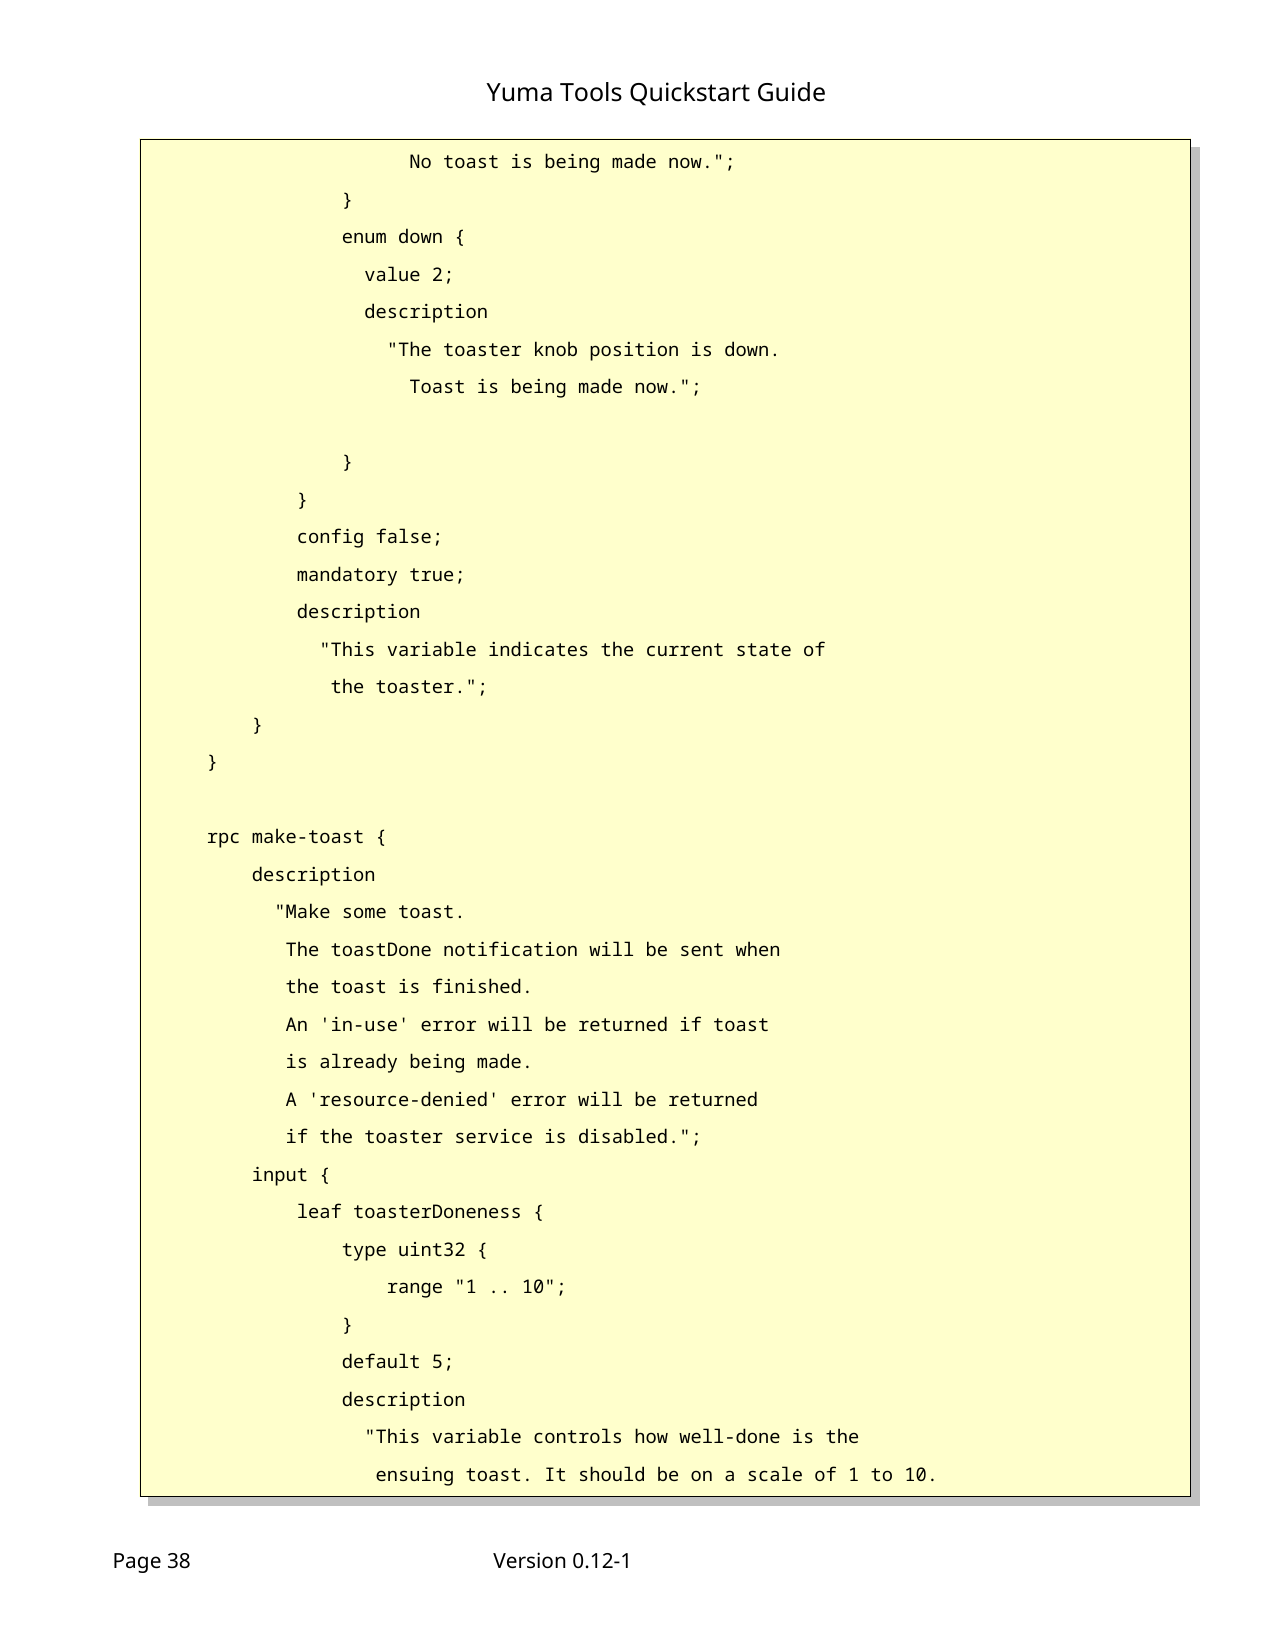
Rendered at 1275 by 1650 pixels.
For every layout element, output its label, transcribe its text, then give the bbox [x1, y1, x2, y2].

text } [141, 738, 1190, 774]
text input { [141, 1151, 1190, 1187]
text "This variable controls how well-done is the [141, 1413, 1190, 1449]
text description [141, 1376, 1190, 1412]
text "This variable indicates the current state of [141, 626, 1190, 662]
text range "1 .. 10"; [141, 1263, 1190, 1299]
text value 2; [141, 251, 1190, 287]
text the toaster."; [141, 663, 1190, 699]
text } [141, 701, 1190, 737]
text description [141, 851, 1190, 887]
text rpc make-toast { [141, 813, 1190, 849]
text ensuing toast. It should be on a scale of 1 to 10. [141, 1451, 1190, 1496]
text leaf toasterDoneness { [141, 1188, 1190, 1224]
text type uint32 { [141, 1226, 1190, 1262]
text Toast is being made now."; [141, 363, 1190, 399]
text config false; [141, 513, 1190, 549]
text "Make some toast. [141, 888, 1190, 924]
text description [141, 288, 1190, 324]
text default 5; [141, 1338, 1190, 1374]
text enum down { [141, 213, 1190, 249]
text mandatory true; [141, 551, 1190, 587]
text No toast is being made now."; [141, 140, 1190, 174]
text description [141, 588, 1190, 624]
text An 'in-use' error will be returned if toast [141, 1001, 1190, 1037]
text } [141, 476, 1190, 512]
text A 'resource-denied' error will be returned [141, 1076, 1190, 1112]
text is already being made. [141, 1038, 1190, 1074]
text The toastDone notification will be sent when [141, 926, 1190, 962]
text the toast is finished. [141, 963, 1190, 999]
text } [141, 438, 1190, 474]
text } [141, 1301, 1190, 1337]
text } [141, 176, 1190, 212]
text if the toaster service is disabled."; [141, 1113, 1190, 1149]
text "The toaster knob position is down. [141, 326, 1190, 362]
